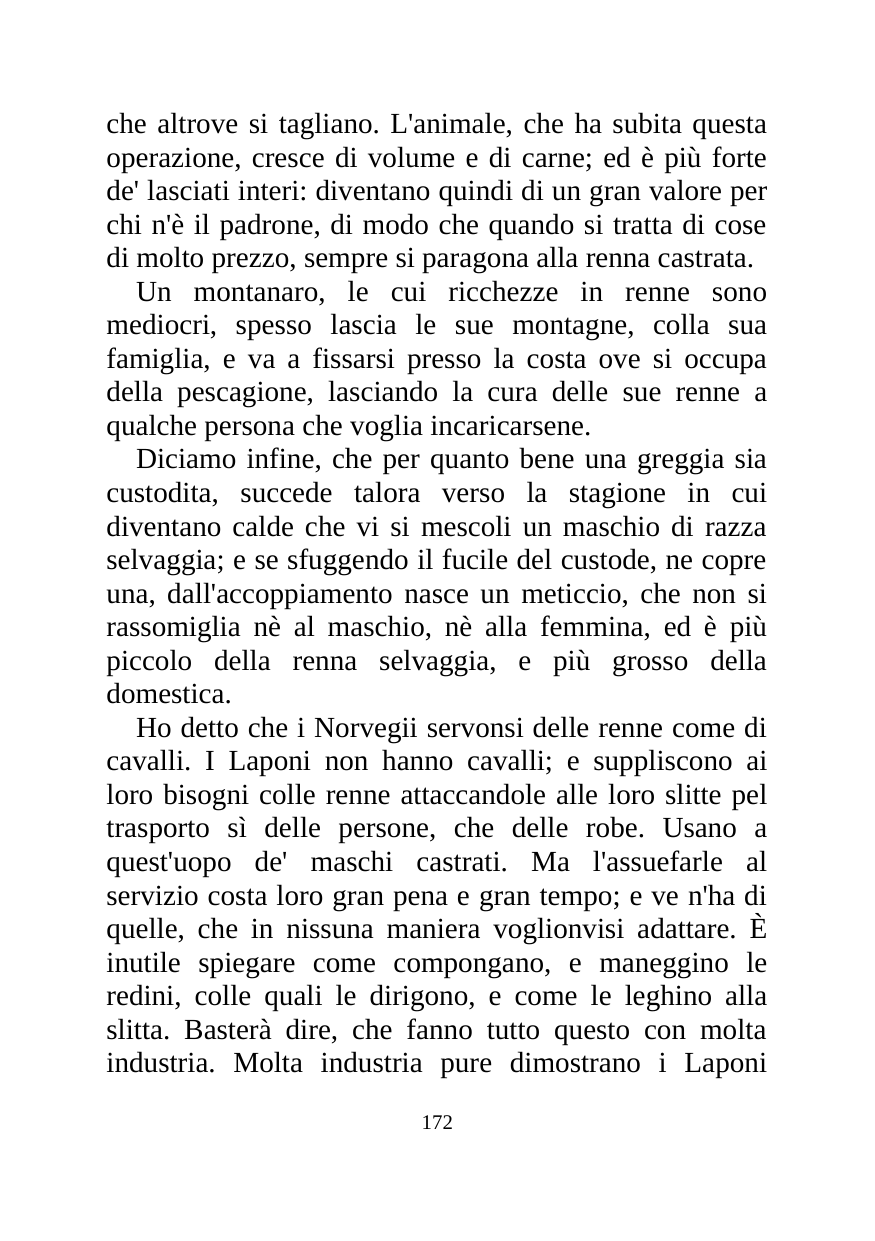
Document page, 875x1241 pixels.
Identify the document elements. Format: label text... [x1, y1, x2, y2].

text Un montanaro, le cui ricchezze in renne sono mediocri, spesso lascia le sue montagne, colla sua famiglia, e va a fissarsi presso la costa ove si occupa della pescagione, lasciando la cura delle sue renne a qualche persona che voglia incaricarsene. [106, 274, 768, 442]
text Ho detto che i Norvegii servonsi delle renne come di cavalli. I Laponi non hanno cavalli; e suppliscono ai loro bisogni colle renne attaccandole alle loro slitte pel trasporto sì delle persone, che delle robe. Usano a quest'uopo de' maschi castrati. Ma l'assuefarle al servizio costa loro gran pena e gran tempo; e ve n'ha di quelle, che in nissuna maniera voglionvisi adattare. È inutile spiegare come compongano, e maneggino le redini, colle quali le dirigono, e come le leghino alla slitta. Basterà dire, che fanno tutto questo con molta industria. Molta industria pure dimostrano i Laponi [106, 710, 768, 1079]
text Diciamo infine, che per quanto bene una greggia sia custodita, succede talora verso la stagione in cui diventano calde che vi si mescoli un maschio di razza selvaggia; e se sfuggendo il fucile del custode, ne copre una, dall'accoppiamento nasce un meticcio, che non si rassomiglia nè al maschio, nè alla femmina, ed è più piccolo della renna selvaggia, e più grosso della domestica. [106, 442, 768, 710]
text che altrove si tagliano. L'animale, che ha subita questa operazione, cresce di volume e di carne; ed è più forte de' lasciati interi: diventano quindi di un gran valore per chi n'è il padrone, di modo che quando si tratta di cose di molto prezzo, sempre si paragona alla renna castrata. [106, 106, 768, 274]
